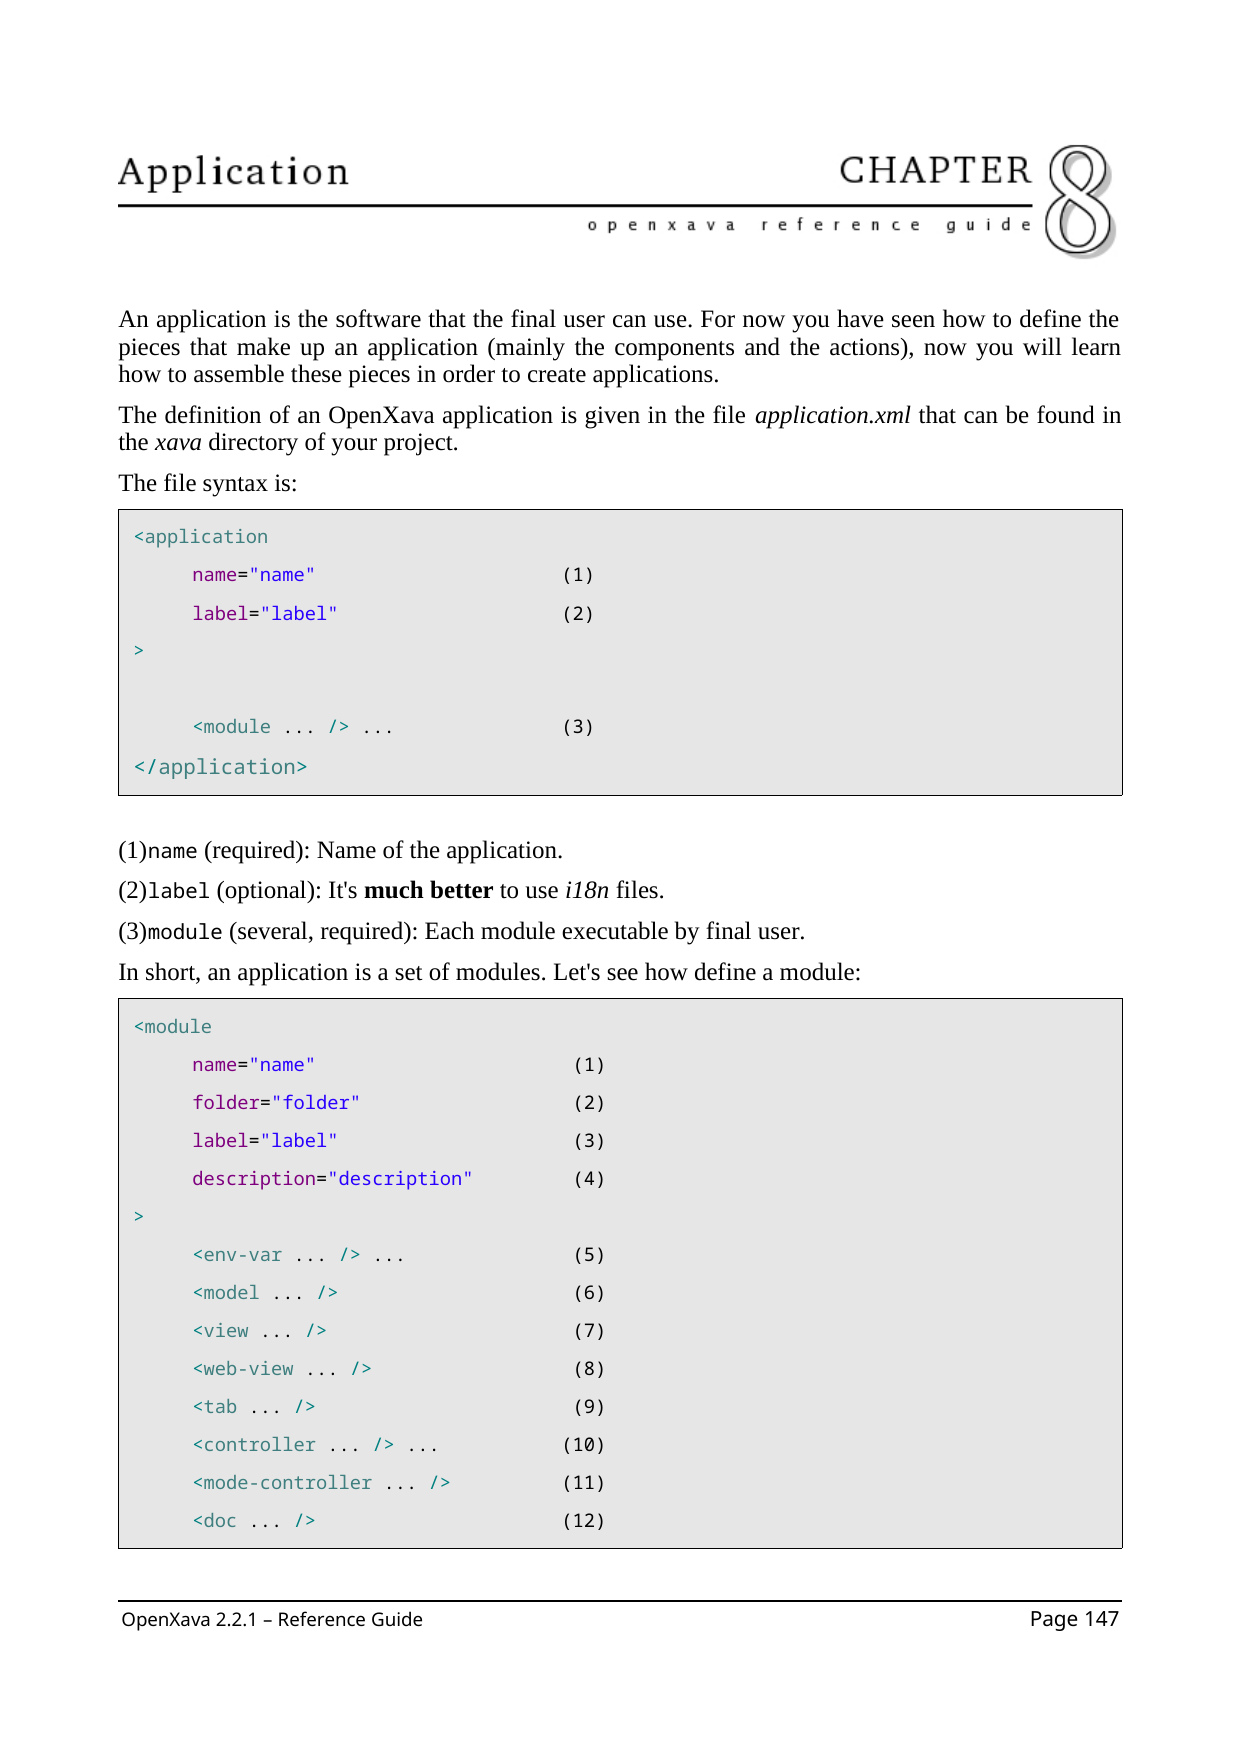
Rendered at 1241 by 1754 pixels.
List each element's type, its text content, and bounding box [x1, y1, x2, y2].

subtitle Application [118, 288, 1122, 293]
list label (optional): It's much better to use i18n files. [118, 877, 1122, 905]
text folder="folder" (2) [119, 1074, 1122, 1112]
text <application [119, 510, 1122, 547]
text <tab ... /> (9) [119, 1378, 1122, 1416]
text label="label" (3) [119, 1112, 1122, 1150]
text <module ... /> ... (3) [119, 699, 1122, 737]
list module (several, required): Each module executable by final user. [118, 917, 1122, 946]
text description="description" (4) [119, 1150, 1122, 1188]
text <model ... /> (6) [119, 1264, 1122, 1302]
text <doc ... /> (12) [119, 1492, 1122, 1548]
list name (required): Name of the application. [118, 836, 1122, 864]
text An application is the software that the final user can use. For now you have seen how to define the pieces that make up an application (mainly the components and the actions), now you will learn how to assemble these pieces in order to create applications. [118, 305, 1122, 388]
text label="label" (2) [119, 585, 1122, 623]
text The definition of an OpenXava application is given in the file application.xml that can be found in the xava directory of your project. [118, 401, 1122, 456]
text > [119, 1188, 1122, 1226]
picture [118, 118, 1122, 288]
text In short, an application is a set of modules. Let's see how define a module: [118, 958, 1122, 986]
text <controller ... /> ... (10) [119, 1416, 1122, 1454]
text <mode-controller ... /> (11) [119, 1454, 1122, 1492]
text <view ... /> (7) [119, 1302, 1122, 1340]
text > [119, 623, 1122, 661]
text The file syntax is: [118, 469, 1122, 496]
text <env-var ... /> ... (5) [119, 1226, 1122, 1264]
text <web-view ... /> (8) [119, 1340, 1122, 1378]
text </application> [119, 737, 1122, 795]
text name="name" (1) [119, 1036, 1122, 1074]
text <module [119, 999, 1122, 1036]
text name="name" (1) [119, 547, 1122, 585]
